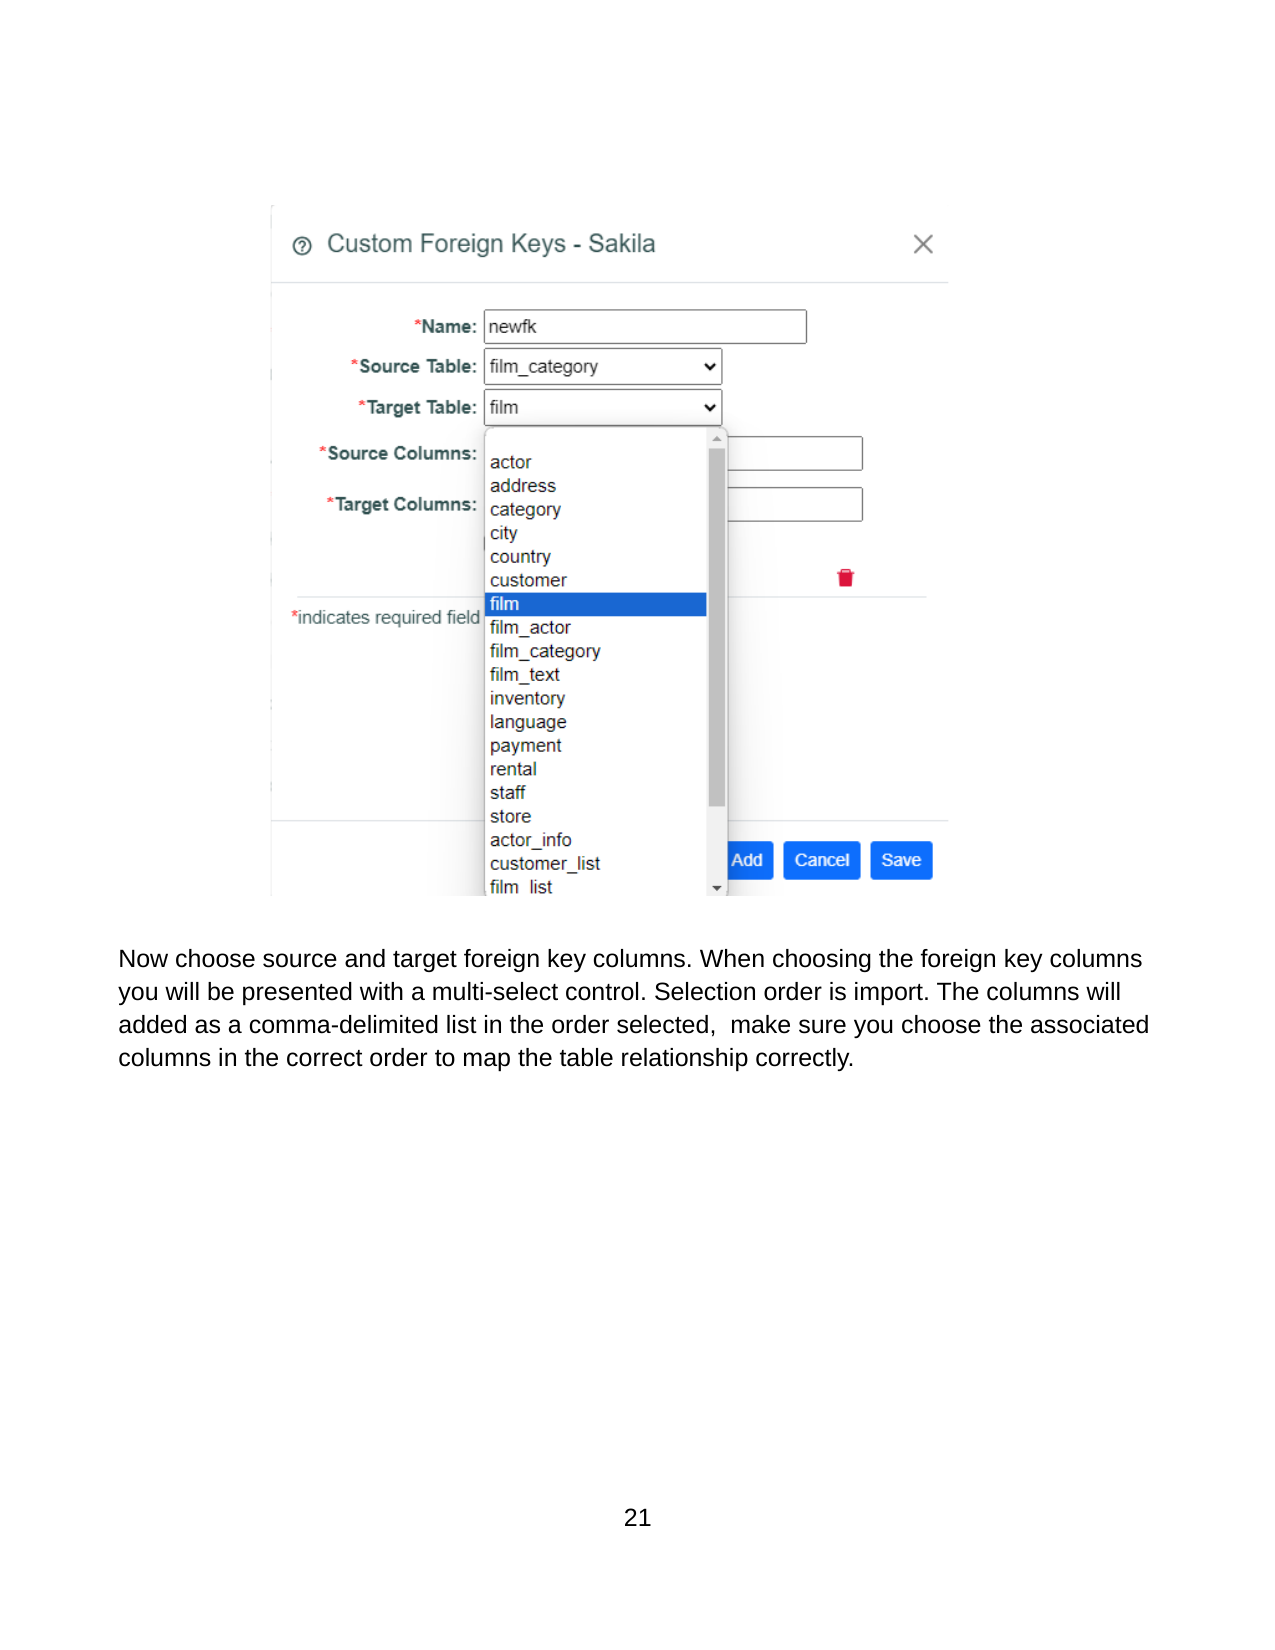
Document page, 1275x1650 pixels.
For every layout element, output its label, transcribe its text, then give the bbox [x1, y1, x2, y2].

picture [270, 205, 949, 896]
text Now choose source and target foreign key columns. When choosing the foreign key columns you will be presented with a multi-select control. Selection order is import. The columns will added as a comma-delimited list in the order selected, make sure you choose the associated columns in the correct order to map the table relationship correctly. [118, 944, 1157, 1071]
